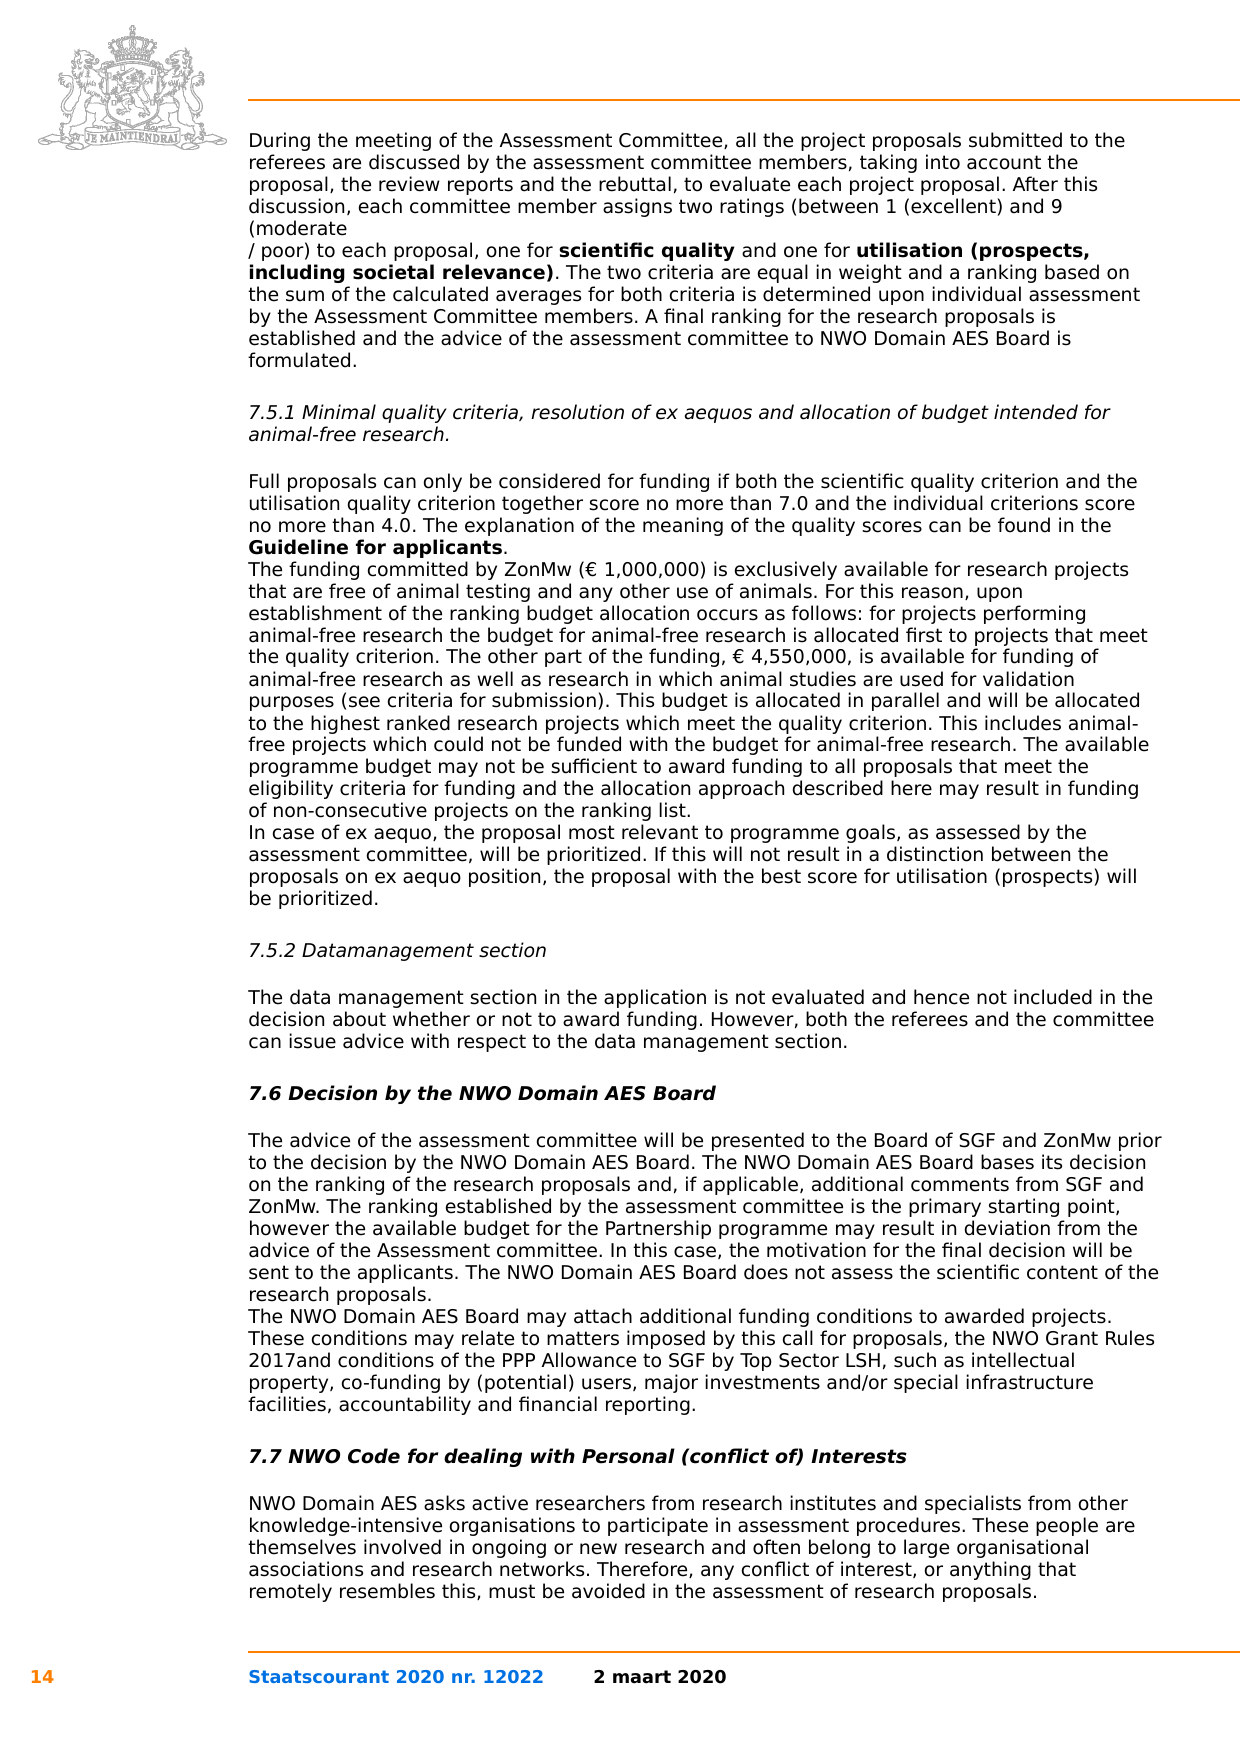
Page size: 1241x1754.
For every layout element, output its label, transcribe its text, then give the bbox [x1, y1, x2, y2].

subtitle 7.5.1 Minimal quality criteria, resolution of ex aequos and allocation of budget intended for animal-free research. [248, 402, 1163, 446]
text During the meeting of the Assessment Committee, all the project proposals submitted to the referees are discussed by the assessment committee members, taking into account the proposal, the review reports and the rebuttal, to evaluate each project proposal. After this discussion, each committee member assigns two ratings (between 1 (excellent) and 9 (moderate [248, 130, 1163, 240]
subtitle 7.7 NWO Code for dealing with Personal (conflict of) Interests [248, 1446, 1163, 1468]
text / poor) to each proposal, one for scientific quality and one for utilisation (prospects, including societal relevance). The two criteria are equal in weight and a ranking based on the sum of the calculated averages for both criteria is determined upon individual assessment by the Assessment Committee members. A final ranking for the research proposals is established and the advice of the assessment committee to NWO Domain AES Board is formulated. [248, 240, 1163, 372]
text NWO Domain AES asks active researchers from research institutes and specialists from other knowledge-intensive organisations to participate in assessment procedures. These people are themselves involved in ongoing or new research and often belong to large organisational associations and research networks. Therefore, any conflict of interest, or anything that remotely resembles this, must be avoided in the assessment of research proposals. [248, 1493, 1163, 1603]
text The data management section in the application is not evaluated and hence not included in the decision about whether or not to award funding. However, both the referees and the committee can issue advice with respect to the data management section. [248, 987, 1163, 1053]
subtitle 7.6 Decision by the NWO Domain AES Board [248, 1083, 1163, 1105]
text The advice of the assessment committee will be presented to the Board of SGF and ZonMw prior to the decision by the NWO Domain AES Board. The NWO Domain AES Board bases its decision on the ranking of the research proposals and, if applicable, additional comments from SGF and ZonMw. The ranking established by the assessment committee is the primary starting point, however the available budget for the Partnership programme may result in deviation from the advice of the Assessment committee. In this case, the motivation for the final decision will be sent to the applicants. The NWO Domain AES Board does not assess the scientific content of the research proposals. [248, 1130, 1163, 1306]
text The NWO Domain AES Board may attach additional funding conditions to awarded projects. These conditions may relate to matters imposed by this call for proposals, the NWO Grant Rules 2017and conditions of the PPP Allowance to SGF by Top Sector LSH, such as intellectual property, co-funding by (potential) users, major investments and/or special infrastructure facilities, accountability and financial reporting. [248, 1306, 1163, 1416]
text Full proposals can only be considered for funding if both the scientific quality criterion and the utilisation quality criterion together score no more than 7.0 and the individual criterions score no more than 4.0. The explanation of the meaning of the quality scores can be found in the Guideline for applicants. [248, 471, 1163, 558]
text In case of ex aequo, the proposal most relevant to programme goals, as assessed by the assessment committee, will be prioritized. If this will not result in a distinction between the proposals on ex aequo position, the proposal with the best score for utilisation (prospects) will be prioritized. [248, 822, 1163, 910]
subtitle 7.5.2 Datamanagement section [248, 940, 1163, 962]
picture [38, 25, 227, 150]
text The funding committed by ZonMw (€ 1,000,000) is exclusively available for research projects that are free of animal testing and any other use of animals. For this reason, upon establishment of the ranking budget allocation occurs as follows: for projects performing animal-free research the budget for animal-free research is allocated first to projects that meet the quality criterion. The other part of the funding, € 4,550,000, is available for funding of animal-free research as well as research in which animal studies are used for validation purposes (see criteria for submission). This budget is allocated in parallel and will be allocated to the highest ranked research projects which meet the quality criterion. This includes animal- free projects which could not be funded with the budget for animal-free research. The available programme budget may not be sufficient to award funding to all proposals that meet the eligibility criteria for funding and the allocation approach described here may result in funding of non-consecutive projects on the ranking list. [248, 558, 1163, 822]
